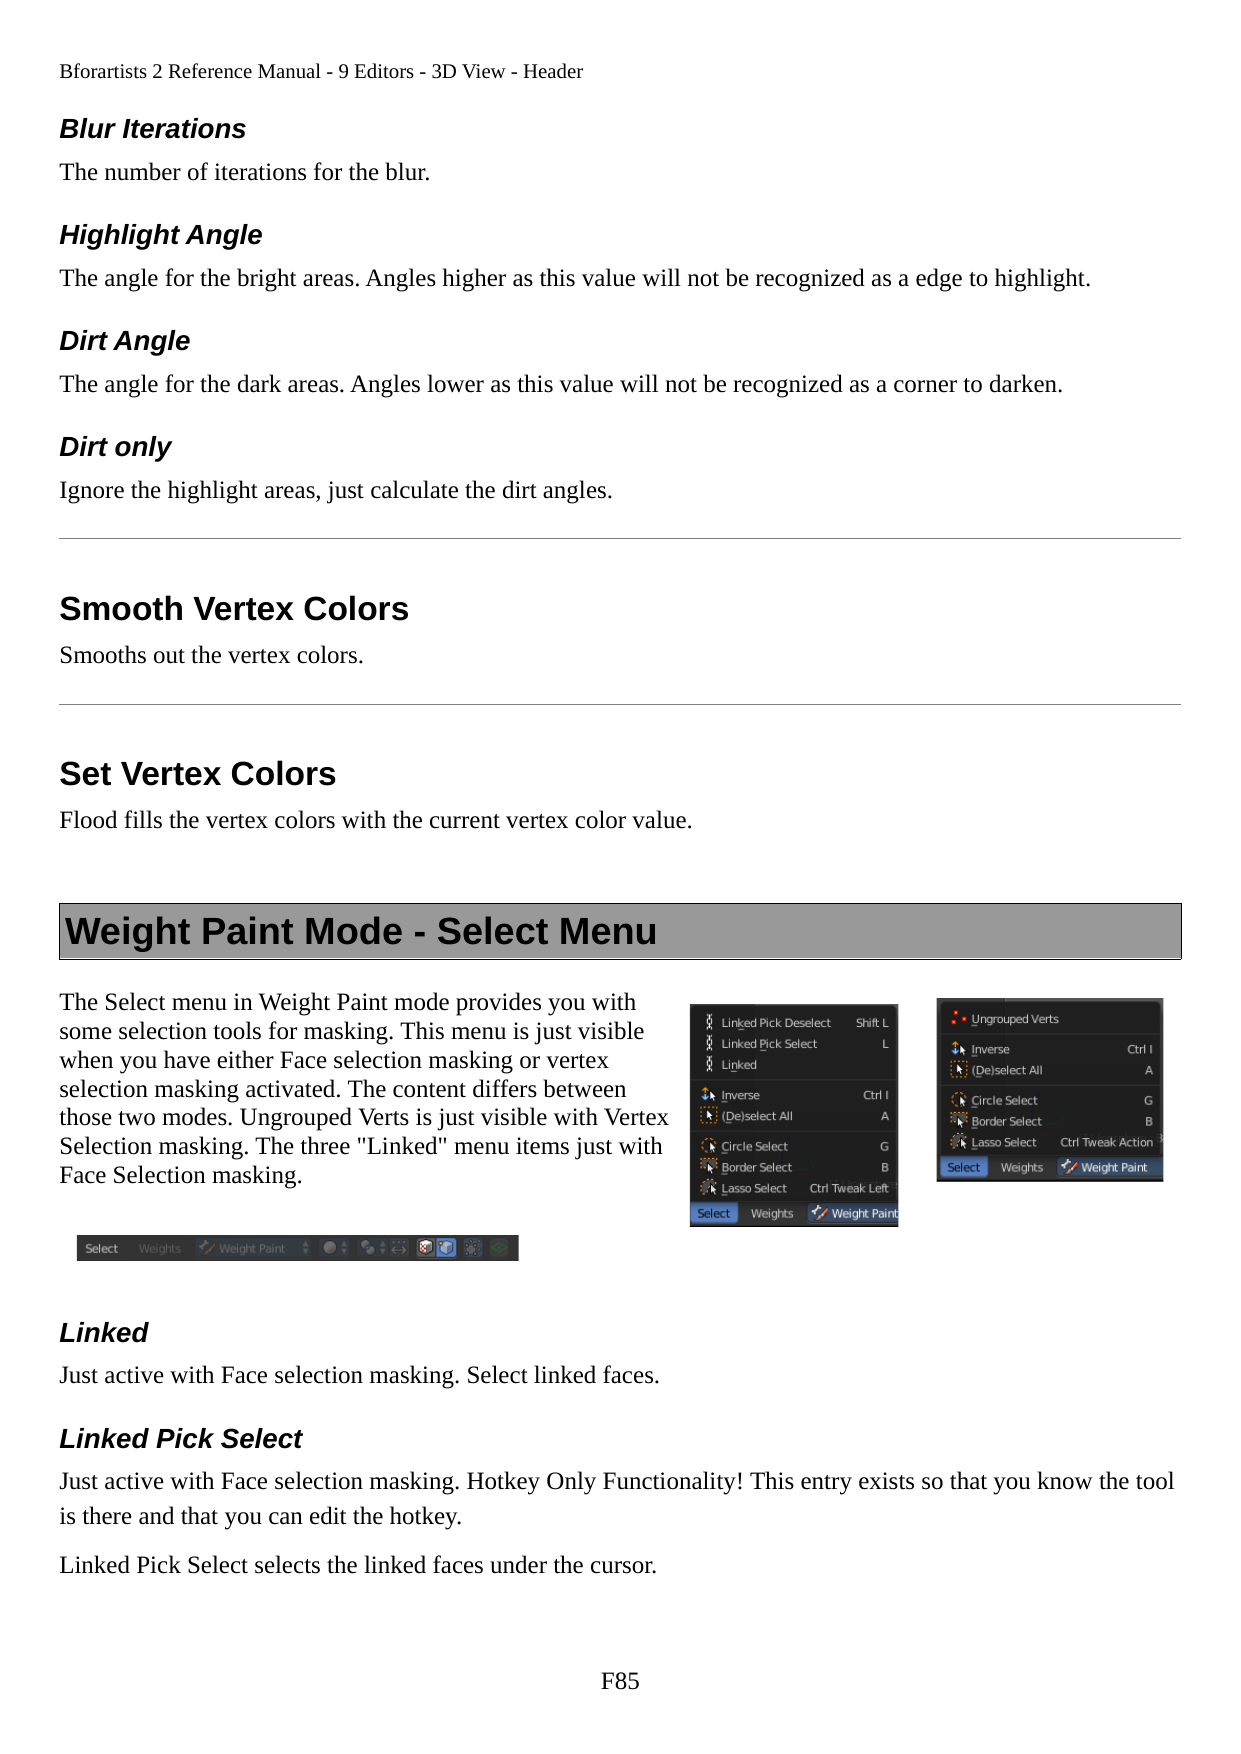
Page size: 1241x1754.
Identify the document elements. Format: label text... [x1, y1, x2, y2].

subtitle Linked Pick Select [59, 1422, 1181, 1454]
text Linked Pick Select selects the linked faces under the cursor. [59, 1550, 1181, 1579]
subtitle Dirt only [59, 430, 1181, 462]
text Smooths out the vertex colors. [59, 640, 1181, 669]
text The angle for the bright areas. Angles higher as this value will not be recognized as a edge to highlight. [59, 263, 1181, 292]
subtitle Dirt Angle [59, 324, 1181, 356]
text The angle for the dark areas. Angles lower as this value will not be recognized as a corner to darken. [59, 369, 1181, 398]
picture [689, 1004, 899, 1227]
subtitle Blur Iterations [59, 113, 1181, 144]
text Just active with Face selection masking. Hotkey Only Functionality! This entry exists so that you know the tool is there and that you can edit the hotkey. [59, 1466, 1181, 1530]
subtitle Highlight Angle [59, 218, 1181, 250]
picture [936, 998, 1164, 1182]
table_header Weight Paint Mode - Select Menu [60, 904, 1181, 958]
subtitle Set Vertex Colors [59, 754, 1181, 793]
text The Select menu in Weight Paint mode provides you with some selection tools for masking. This menu is just visible when you have either Face selection masking or vertex selection masking activated. The content differs between those two modes. Ungrouped Verts is just visible with Vertex Selection masking. The three "Linked" menu items just with Face Selection masking. [59, 987, 1181, 1189]
text The number of iterations for the blur. [59, 157, 1181, 186]
text Flood fills the vertex colors with the current vertex color value. [59, 805, 1181, 834]
subtitle Linked [59, 1316, 1181, 1348]
text Ignore the highlight areas, just calculate the dirt angles. [59, 475, 1181, 503]
text Just active with Face selection masking. Select linked faces. [59, 1361, 1181, 1389]
subtitle Smooth Vertex Colors [59, 589, 1181, 627]
picture [76, 1235, 519, 1261]
